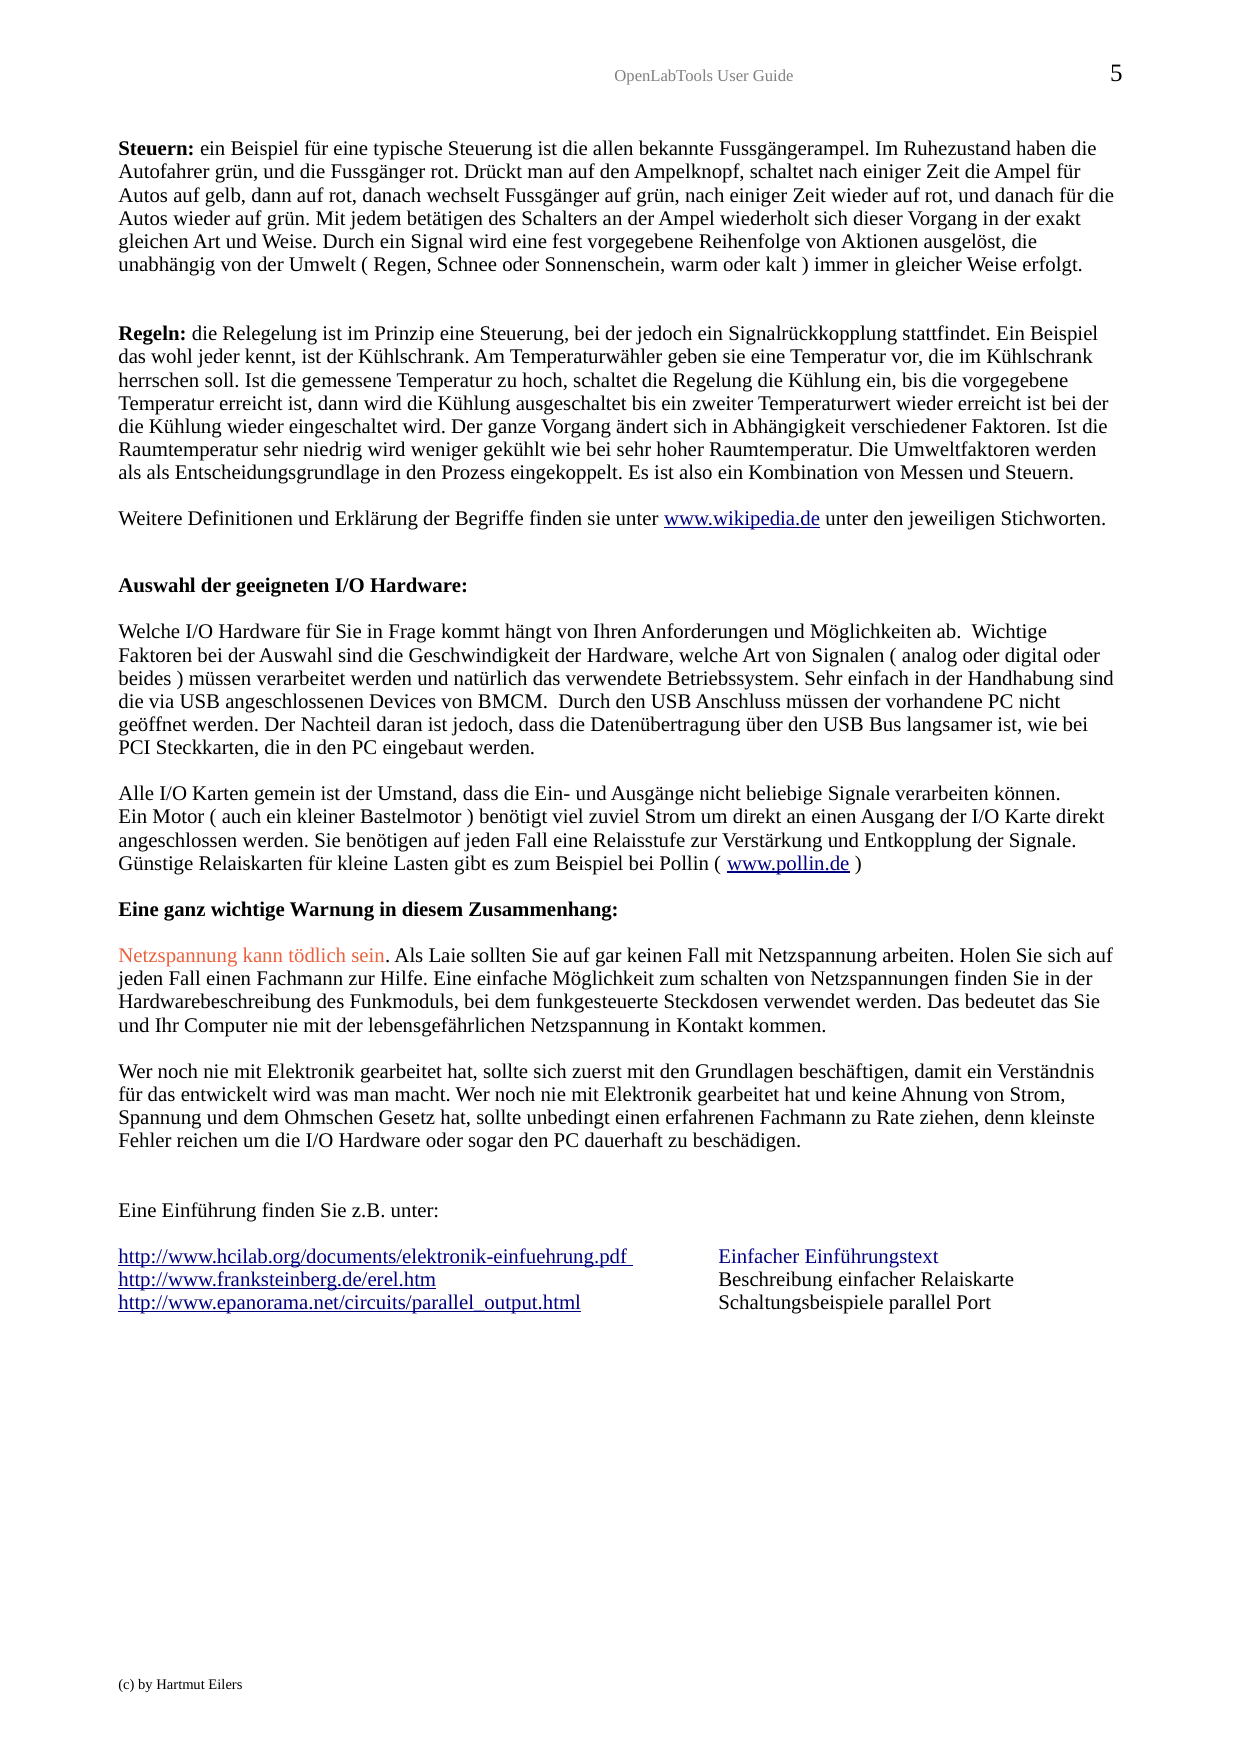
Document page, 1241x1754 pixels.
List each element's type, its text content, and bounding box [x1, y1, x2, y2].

text Regeln: die Relegelung ist im Prinzip eine Steuerung, bei der jedoch ein Signalrückkopplung stattfindet. Ein Beispiel das wohl jeder kennt, ist der Kühlschrank. Am Temperaturwähler geben sie eine Temperatur vor, die im Kühlschrank herrschen soll. Ist die gemessene Temperatur zu hoch, schaltet die Regelung die Kühlung ein, bis die vorgegebene Temperatur erreicht ist, dann wird die Kühlung ausgeschaltet bis ein zweiter Temperaturwert wieder erreicht ist bei der die Kühlung wieder eingeschaltet wird. Der ganze Vorgang ändert sich in Abhängigkeit verschiedener Faktoren. Ist die Raumtemperatur sehr niedrig wird weniger gekühlt wie bei sehr hoher Raumtemperatur. Die Umweltfaktoren werden als als Entscheidungsgrundlage in den Prozess eingekoppelt. Es ist also ein Kombination von Messen und Steuern. Weitere Definitionen und Erklärung der Begriffe finden sie unter www.wikipedia.de unter den jeweiligen Stichworten. [118, 322, 1122, 551]
text Steuern: ein Beispiel für eine typische Steuerung ist die allen bekannte Fussgängerampel. Im Ruhezustand haben die Autofahrer grün, und die Fussgänger rot. Drückt man auf den Ampelknopf, schaltet nach einiger Zeit die Ampel für Autos auf gelb, dann auf rot, danach wechselt Fussgänger auf grün, nach einiger Zeit wieder auf rot, und danach für die Autos wieder auf grün. Mit jedem betätigen des Schalters an der Ampel wiederholt sich dieser Vorgang in der exakt gleichen Art und Weise. Durch ein Signal wird eine fest vorgegebene Reihenfolge von Aktionen ausgelöst, die unabhängig von der Umwelt ( Regen, Schnee oder Sonnenschein, warm oder kalt ) immer in gleicher Weise erfolgt. [118, 137, 1122, 322]
text Netzspannung kann tödlich sein. Als Laie sollten Sie auf gar keinen Fall mit Netzspannung arbeiten. Holen Sie sich auf jeden Fall einen Fachmann zur Hilfe. Eine einfache Möglichkeit zum schalten von Netzspannungen finden Sie in der Hardwarebeschreibung des Funkmoduls, bei dem funkgesteuerte Steckdosen verwendet werden. Das bedeutet das Sie und Ihr Computer nie mit der lebensgefährlichen Netzspannung in Kontakt kommen. [118, 944, 1122, 1037]
text Wer noch nie mit Elektronik gearbeitet hat, sollte sich zuerst mit den Grundlagen beschäftigen, damit ein Verständnis für das entwickelt wird was man macht. Wer noch nie mit Elektronik gearbeitet hat und keine Ahnung von Strom, Spannung und dem Ohmschen Gesetz hat, sollte unbedingt einen erfahrenen Fachmann zu Rate ziehen, denn kleinste Fehler reichen um die I/O Hardware oder sogar den PC dauerhaft zu beschädigen. [118, 1060, 1122, 1152]
text http://www.franksteinberg.de/erel.htm Beschreibung einfacher Relaiskarte [118, 1268, 1122, 1291]
text http://www.hcilab.org/documents/elektronik-einfuehrung.pdf Einfacher Einführungstext [118, 1245, 1122, 1268]
text Eine Einführung finden Sie z.B. unter: [118, 1198, 1122, 1222]
text Auswahl der geeigneten I/O Hardware: [118, 574, 1122, 597]
text Welche I/O Hardware für Sie in Frage kommt hängt von Ihren Anforderungen und Möglichkeiten ab. Wichtige Faktoren bei der Auswahl sind die Geschwindigkeit der Hardware, welche Art von Signalen ( analog oder digital oder beides ) müssen verarbeitet werden und natürlich das verwendete Betriebssystem. Sehr einfach in der Handhabung sind die via USB angeschlossenen Devices von BMCM. Durch den USB Anschluss müssen der vorhandene PC nicht geöffnet werden. Der Nachteil daran ist jedoch, dass die Datenübertragung über den USB Bus langsamer ist, wie bei PCI Steckkarten, die in den PC eingebaut werden. Alle I/O Karten gemein ist der Umstand, dass die Ein- und Ausgänge nicht beliebige Signale verarbeiten können. Ein Motor ( auch ein kleiner Bastelmotor ) benötigt viel zuviel Strom um direkt an einen Ausgang der I/O Karte direkt angeschlossen werden. Sie benötigen auf jeden Fall eine Relaisstufe zur Verstärkung und Entkopplung der Signale. Günstige Relaiskarten für kleine Lasten gibt es zum Beispiel bei Pollin ( www.pollin.de ) Eine ganz wichtige Warnung in diesem Zusammenhang: [118, 597, 1122, 921]
text http://www.epanorama.net/circuits/parallel_output.html Schaltungsbeispiele parallel Port [118, 1291, 1122, 1314]
